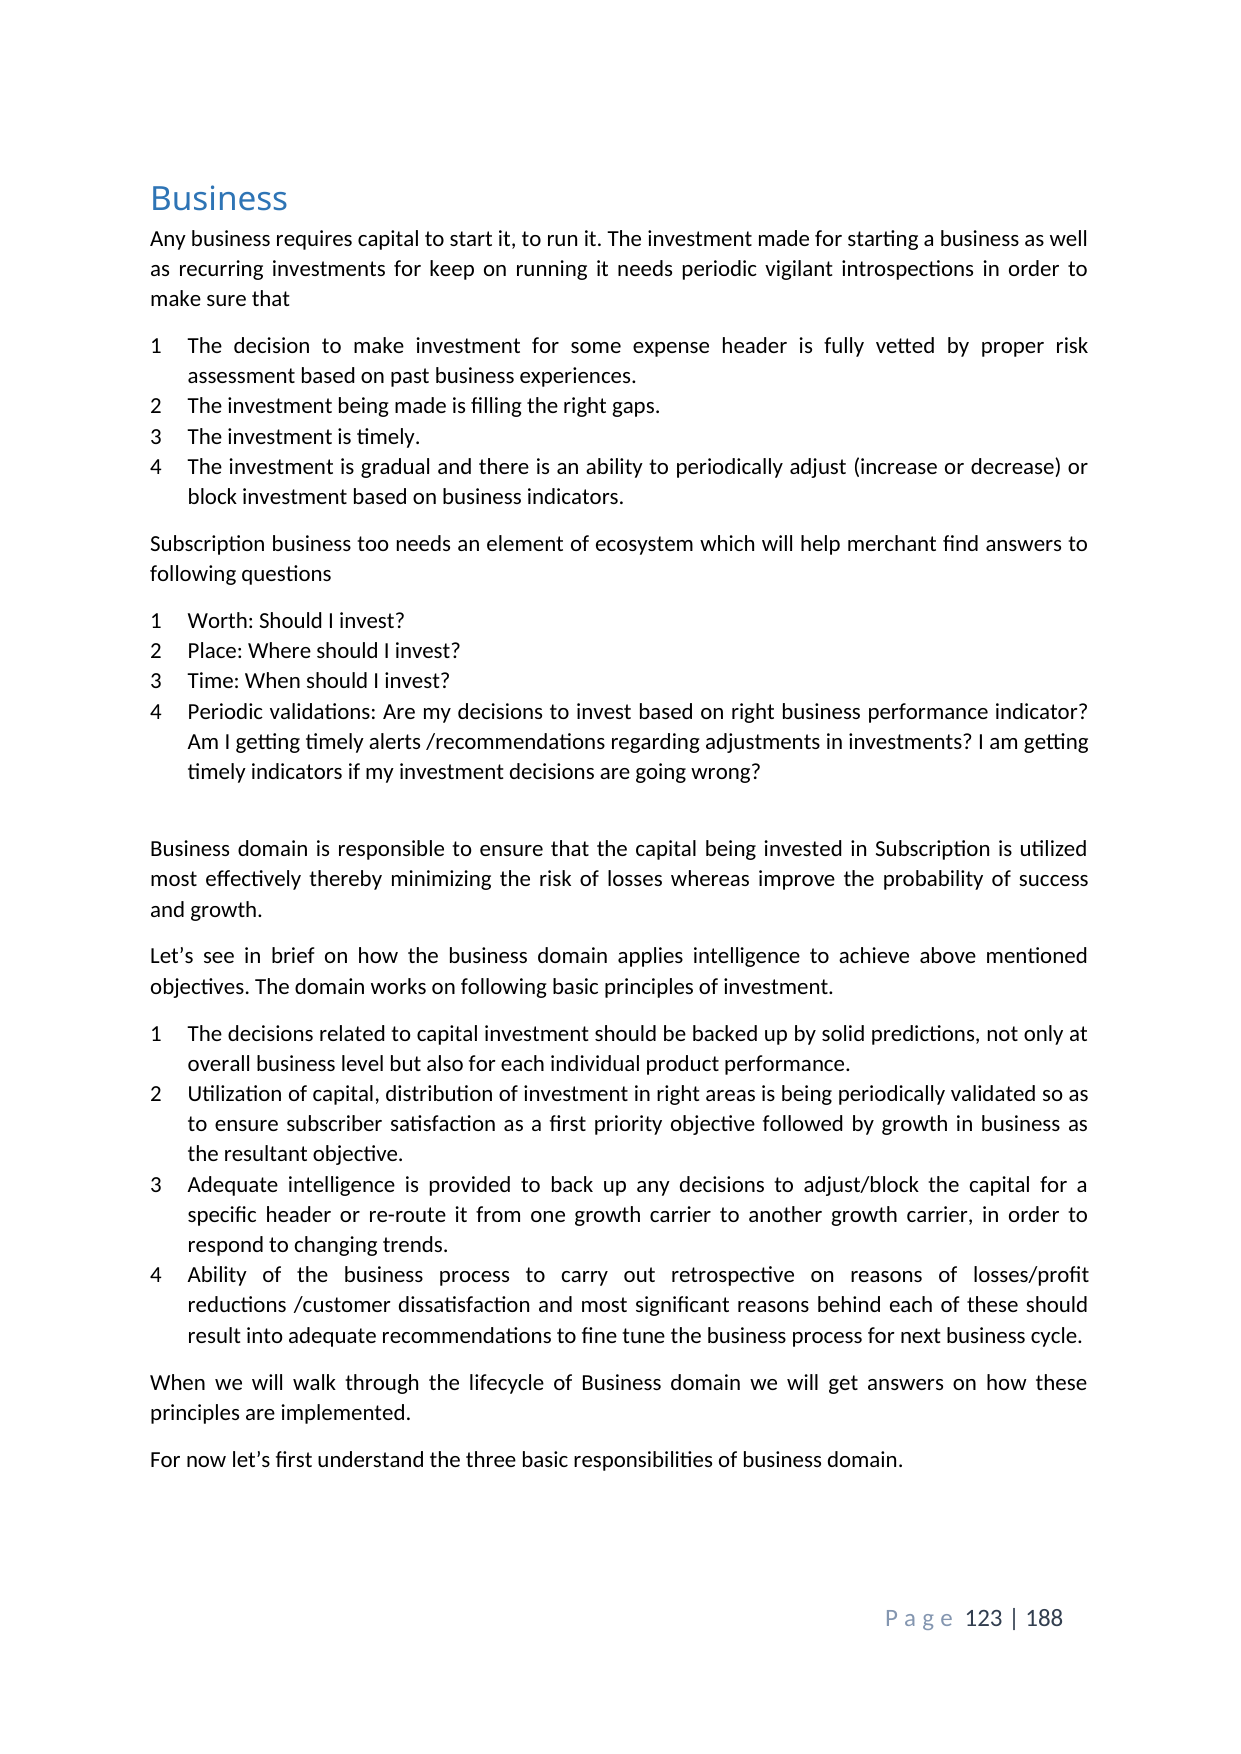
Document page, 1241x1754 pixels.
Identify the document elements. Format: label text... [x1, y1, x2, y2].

text Subscription business too needs an element of ecosystem which will help merchant find answers to following questions [150, 529, 1090, 587]
list The investment is timely. [150, 422, 1090, 450]
list Time: When should I invest? [150, 667, 1090, 695]
list Place: Where should I invest? [150, 636, 1090, 664]
list Periodic validations: Are my decisions to invest based on right business performance indicator? Am I getting timely alerts /recommendations regarding adjustments in investments? I am getting timely indicators if my investment decisions are going wrong? [150, 697, 1090, 785]
list The decisions related to capital investment should be backed up by solid predictions, not only at overall business level but also for each individual product performance. [150, 1019, 1090, 1077]
text Let’s see in brief on how the business domain applies intelligence to achieve above mentioned objectives. The domain works on following basic principles of investment. [150, 942, 1090, 1000]
list Adequate intelligence is provided to back up any decisions to adjust/block the capital for a specific header or re-route it from one growth carrier to another growth carrier, in order to respond to changing trends. [150, 1170, 1090, 1258]
text When we will walk through the lifecycle of Business domain we will get answers on how these principles are implemented. [150, 1368, 1090, 1426]
subtitle Business [150, 175, 1090, 220]
list Utilization of capital, distribution of investment in right areas is being periodically validated so as to ensure subscriber satisfaction as a first priority objective followed by growth in business as the resultant objective. [150, 1079, 1090, 1168]
list The investment being made is filling the right gaps. [150, 392, 1090, 420]
list Ability of the business process to carry out retrospective on reasons of losses/profit reductions /customer dissatisfaction and most significant reasons behind each of these should result into adequate recommendations to fine tune the business process for next business cycle. [150, 1260, 1090, 1349]
text Any business requires capital to start it, to run it. The investment made for starting a business as well as recurring investments for keep on running it needs periodic vigilant introspections in order to make sure that [150, 224, 1090, 312]
text Business domain is responsible to ensure that the capital being invested in Subscription is utilized most effectively thereby minimizing the risk of losses whereas improve the probability of success and growth. [150, 834, 1090, 923]
list Worth: Should I invest? [150, 606, 1090, 634]
list The decision to make investment for some expense header is fully vetted by proper risk assessment based on past business experiences. [150, 331, 1090, 389]
list The investment is gradual and there is an ability to periodically adjust (increase or decrease) or block investment based on business indicators. [150, 452, 1090, 510]
text For now let’s first understand the three basic responsibilities of business domain. [150, 1445, 1090, 1473]
